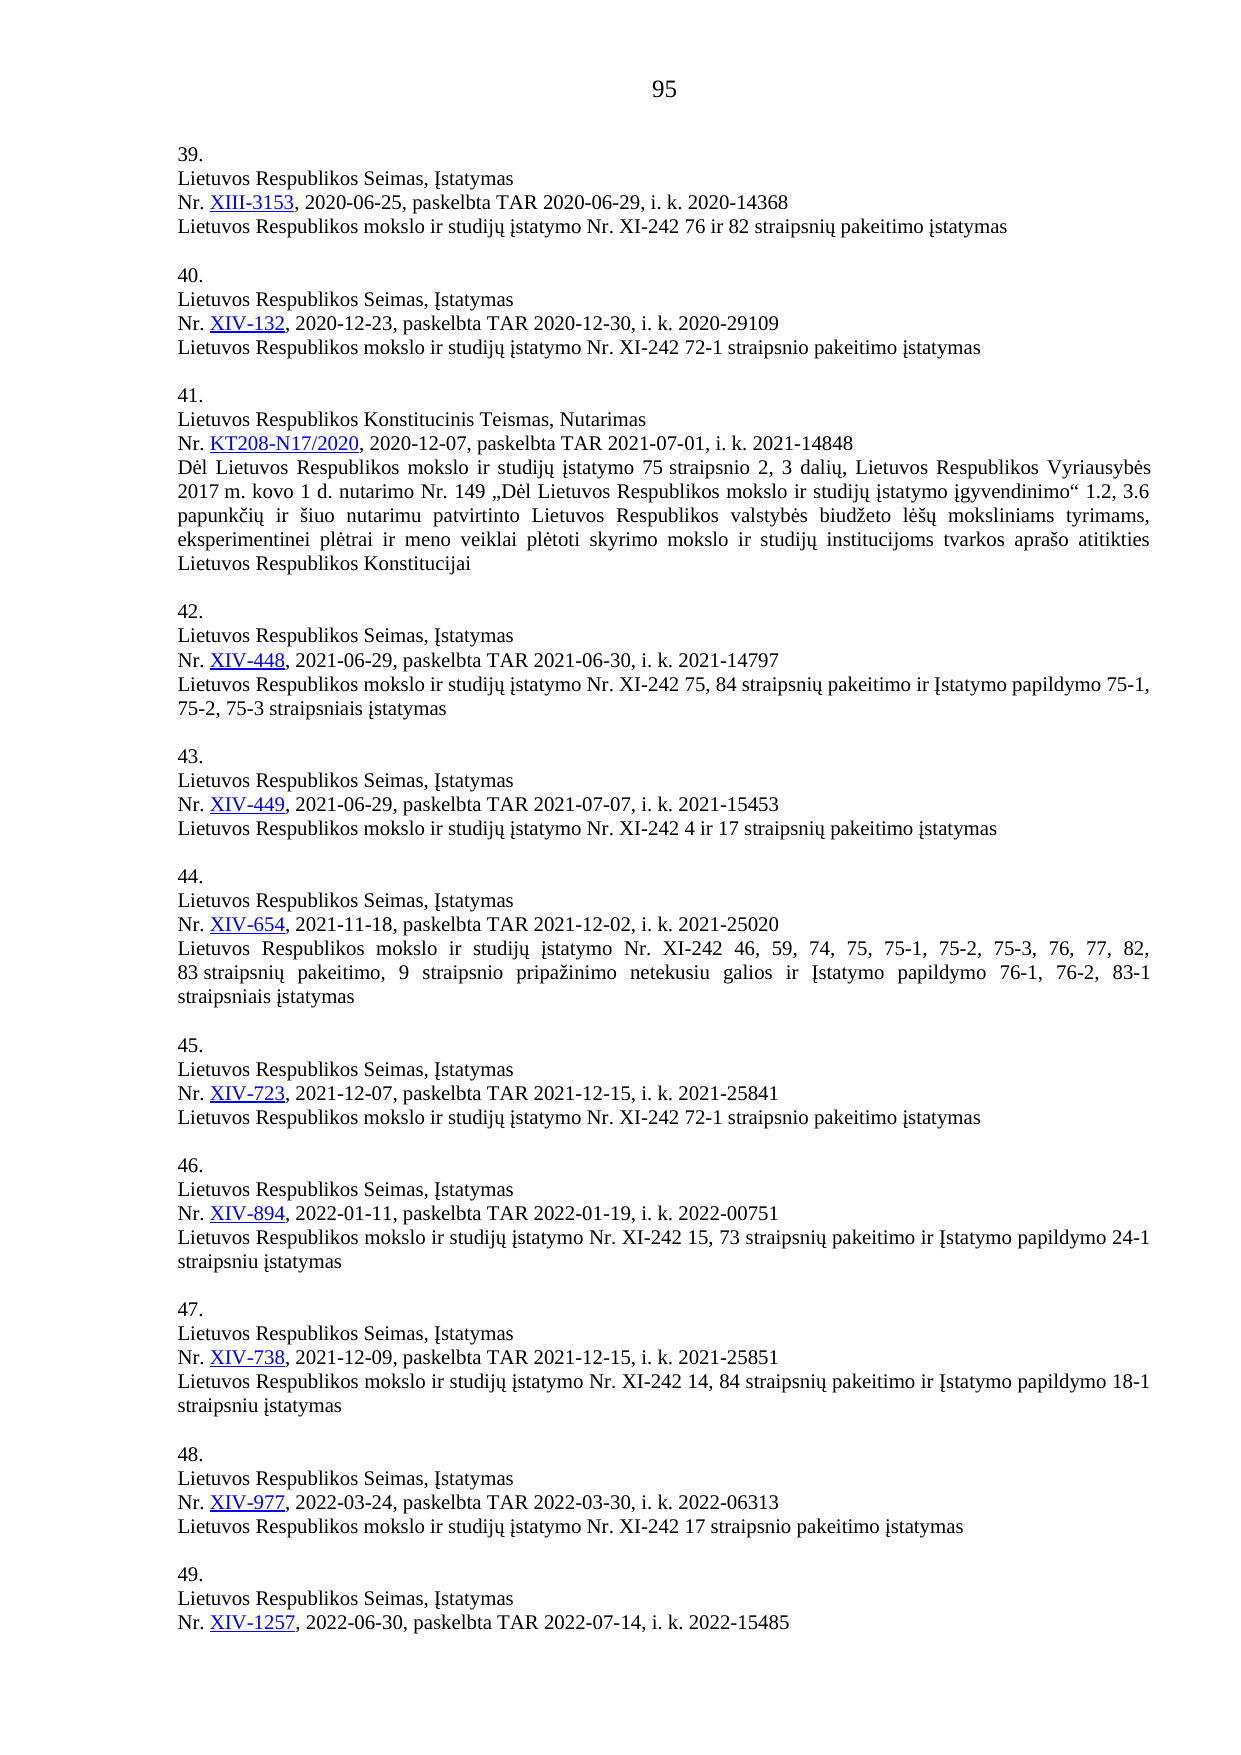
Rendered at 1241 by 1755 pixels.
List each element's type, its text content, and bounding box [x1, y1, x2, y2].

text Lietuvos Respublikos mokslo ir studijų įstatymo Nr. XI-242 15, 73 straipsnių pakeitimo ir Įstatymo papildymo 24-1 straipsniu įstatymas [177, 1225, 1152, 1273]
text Nr. XIV-449, 2021-06-29, paskelbta TAR 2021-07-07, i. k. 2021-15453 [177, 792, 1152, 816]
text Lietuvos Respublikos mokslo ir studijų įstatymo Nr. XI-242 46, 59, 74, 75, 75-1, 75-2, 75-3, 76, 77, 82, 83 straipsnių pakeitimo, 9 straipsnio pripažinimo netekusiu galios ir Įstatymo papildymo 76-1, 76-2, 83-1 straipsniais įstatymas [177, 936, 1152, 1008]
text Lietuvos Respublikos Seimas, Įstatymas [177, 768, 1152, 792]
text Lietuvos Respublikos Seimas, Įstatymas [177, 1321, 1152, 1345]
text Nr. XIV-1257, 2022-06-30, paskelbta TAR 2022-07-14, i. k. 2022-15485 [177, 1610, 1152, 1634]
text 47. [177, 1297, 1152, 1321]
text Lietuvos Respublikos mokslo ir studijų įstatymo Nr. XI-242 14, 84 straipsnių pakeitimo ir Įstatymo papildymo 18-1 straipsniu įstatymas [177, 1369, 1152, 1417]
text Lietuvos Respublikos mokslo ir studijų įstatymo Nr. XI-242 72-1 straipsnio pakeitimo įstatymas [177, 335, 1152, 359]
text Lietuvos Respublikos Seimas, Įstatymas [177, 1466, 1152, 1490]
text 39. [177, 142, 1152, 166]
text Nr. XIV-894, 2022-01-11, paskelbta TAR 2022-01-19, i. k. 2022-00751 [177, 1201, 1152, 1225]
text 46. [177, 1153, 1152, 1177]
text Nr. XIV-977, 2022-03-24, paskelbta TAR 2022-03-30, i. k. 2022-06313 [177, 1490, 1152, 1514]
text Lietuvos Respublikos Seimas, Įstatymas [177, 1177, 1152, 1201]
text Lietuvos Respublikos mokslo ir studijų įstatymo Nr. XI-242 17 straipsnio pakeitimo įstatymas [177, 1514, 1152, 1538]
text Nr. XIII-3153, 2020-06-25, paskelbta TAR 2020-06-29, i. k. 2020-14368 [177, 190, 1152, 214]
text 42. [177, 599, 1152, 623]
text 40. [177, 262, 1152, 287]
text Nr. XIV-654, 2021-11-18, paskelbta TAR 2021-12-02, i. k. 2021-25020 [177, 912, 1152, 936]
text Lietuvos Respublikos Seimas, Įstatymas [177, 888, 1152, 912]
text Dėl Lietuvos Respublikos mokslo ir studijų įstatymo 75 straipsnio 2, 3 dalių, Lietuvos Respublikos Vyriausybės 2017 m. kovo 1 d. nutarimo Nr. 149 „Dėl Lietuvos Respublikos mokslo ir studijų įstatymo įgyvendinimo“ 1.2, 3.6 papunkčių ir šiuo nutarimu patvirtinto Lietuvos Respublikos valstybės biudžeto lėšų moksliniams tyrimams, eksperimentinei plėtrai ir meno veiklai plėtoti skyrimo mokslo ir studijų institucijoms tvarkos aprašo atitikties Lietuvos Respublikos Konstitucijai [177, 455, 1152, 575]
text 44. [177, 864, 1152, 888]
text Nr. XIV-723, 2021-12-07, paskelbta TAR 2021-12-15, i. k. 2021-25841 [177, 1081, 1152, 1105]
text 48. [177, 1442, 1152, 1466]
text Lietuvos Respublikos Seimas, Įstatymas [177, 1586, 1152, 1610]
text 49. [177, 1562, 1152, 1586]
text Lietuvos Respublikos Konstitucinis Teismas, Nutarimas [177, 407, 1152, 431]
text Nr. KT208-N17/2020, 2020-12-07, paskelbta TAR 2021-07-01, i. k. 2021-14848 [177, 431, 1152, 455]
text Nr. XIV-132, 2020-12-23, paskelbta TAR 2020-12-30, i. k. 2020-29109 [177, 311, 1152, 335]
text 45. [177, 1032, 1152, 1057]
text Lietuvos Respublikos mokslo ir studijų įstatymo Nr. XI-242 4 ir 17 straipsnių pakeitimo įstatymas [177, 816, 1152, 840]
text Nr. XIV-738, 2021-12-09, paskelbta TAR 2021-12-15, i. k. 2021-25851 [177, 1345, 1152, 1369]
text 43. [177, 744, 1152, 768]
text Lietuvos Respublikos mokslo ir studijų įstatymo Nr. XI-242 76 ir 82 straipsnių pakeitimo įstatymas [177, 214, 1152, 238]
text Lietuvos Respublikos mokslo ir studijų įstatymo Nr. XI-242 75, 84 straipsnių pakeitimo ir Įstatymo papildymo 75-1, 75-2, 75-3 straipsniais įstatymas [177, 672, 1152, 720]
text 41. [177, 383, 1152, 407]
text Nr. XIV-448, 2021-06-29, paskelbta TAR 2021-06-30, i. k. 2021-14797 [177, 647, 1152, 672]
text Lietuvos Respublikos Seimas, Įstatymas [177, 1057, 1152, 1081]
text Lietuvos Respublikos Seimas, Įstatymas [177, 166, 1152, 190]
text Lietuvos Respublikos Seimas, Įstatymas [177, 287, 1152, 311]
text Lietuvos Respublikos Seimas, Įstatymas [177, 623, 1152, 647]
text Lietuvos Respublikos mokslo ir studijų įstatymo Nr. XI-242 72-1 straipsnio pakeitimo įstatymas [177, 1105, 1152, 1129]
